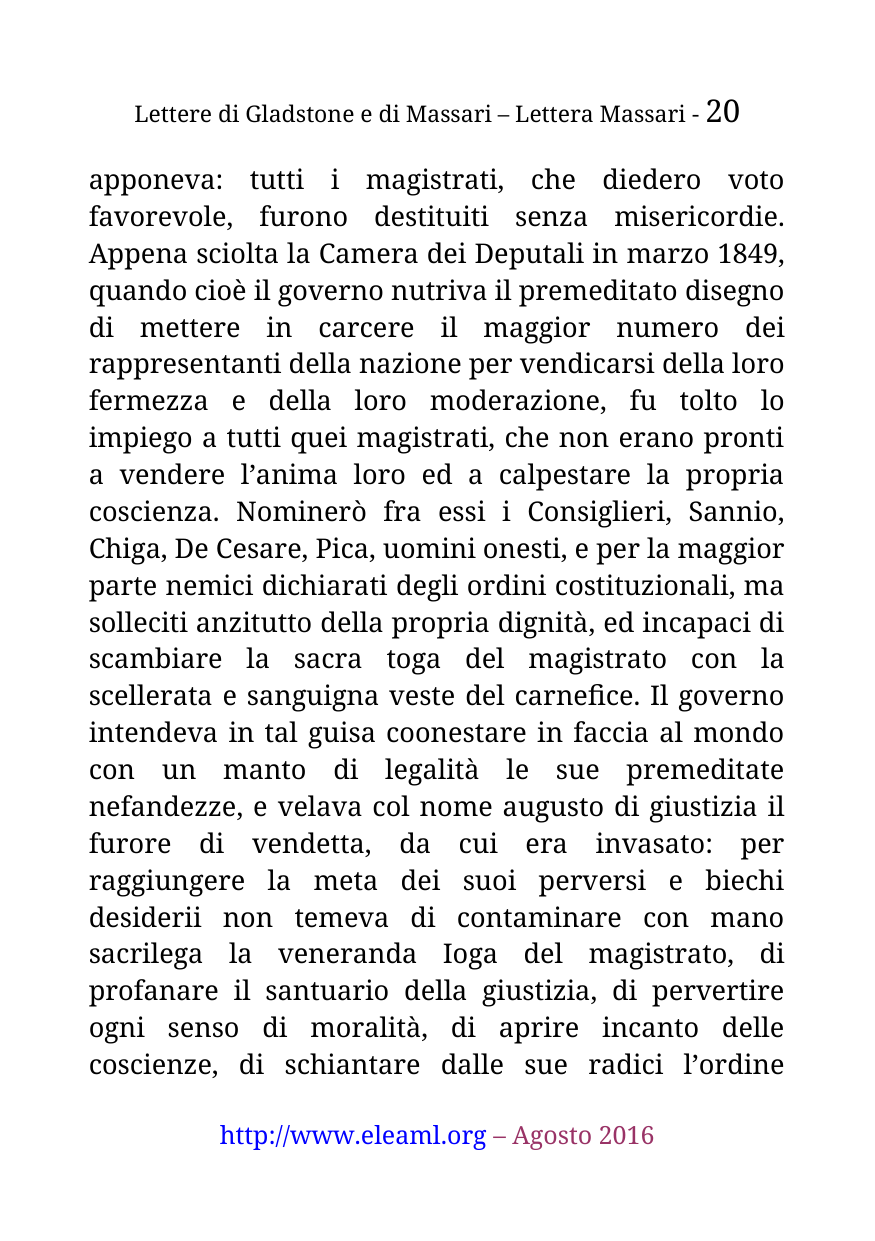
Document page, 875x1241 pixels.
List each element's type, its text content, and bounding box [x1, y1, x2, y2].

text apponeva: tutti i magistrati, che diedero voto favorevole, furono destituiti senza misericordie. Appena sciolta la Camera dei Deputali in marzo 1849, quando cioè il governo nutriva il premeditato disegno di mettere in carcere il maggior numero dei rappresentanti della nazione per vendicarsi della loro fermezza e della loro moderazione, fu tolto lo impiego a tutti quei magistrati, che non erano pronti a vendere l’anima loro ed a calpestare la propria coscienza. Nominerò fra essi i Consiglieri, Sannio, Chiga, De Cesare, Pica, uomini onesti, e per la maggior parte nemici dichiarati degli ordini costituzionali, ma solleciti anzitutto della propria dignità, ed incapaci di scambiare la sacra toga del magistrato con la scellerata e sanguigna veste del carnefice. Il governo intendeva in tal guisa coonestare in faccia al mondo con un manto di legalità le sue premeditate nefandezze, e velava col nome augusto di giustizia il furore di vendetta, da cui era invasato: per raggiungere la meta dei suoi perversi e biechi desiderii non temeva di contaminare con mano sacrilega la veneranda Ioga del magistrato, di profanare il santuario della giustizia, di pervertire ogni senso di moralità, di aprire incanto delle coscienze, di schiantare dalle sue radici l’ordine [88, 161, 786, 1082]
